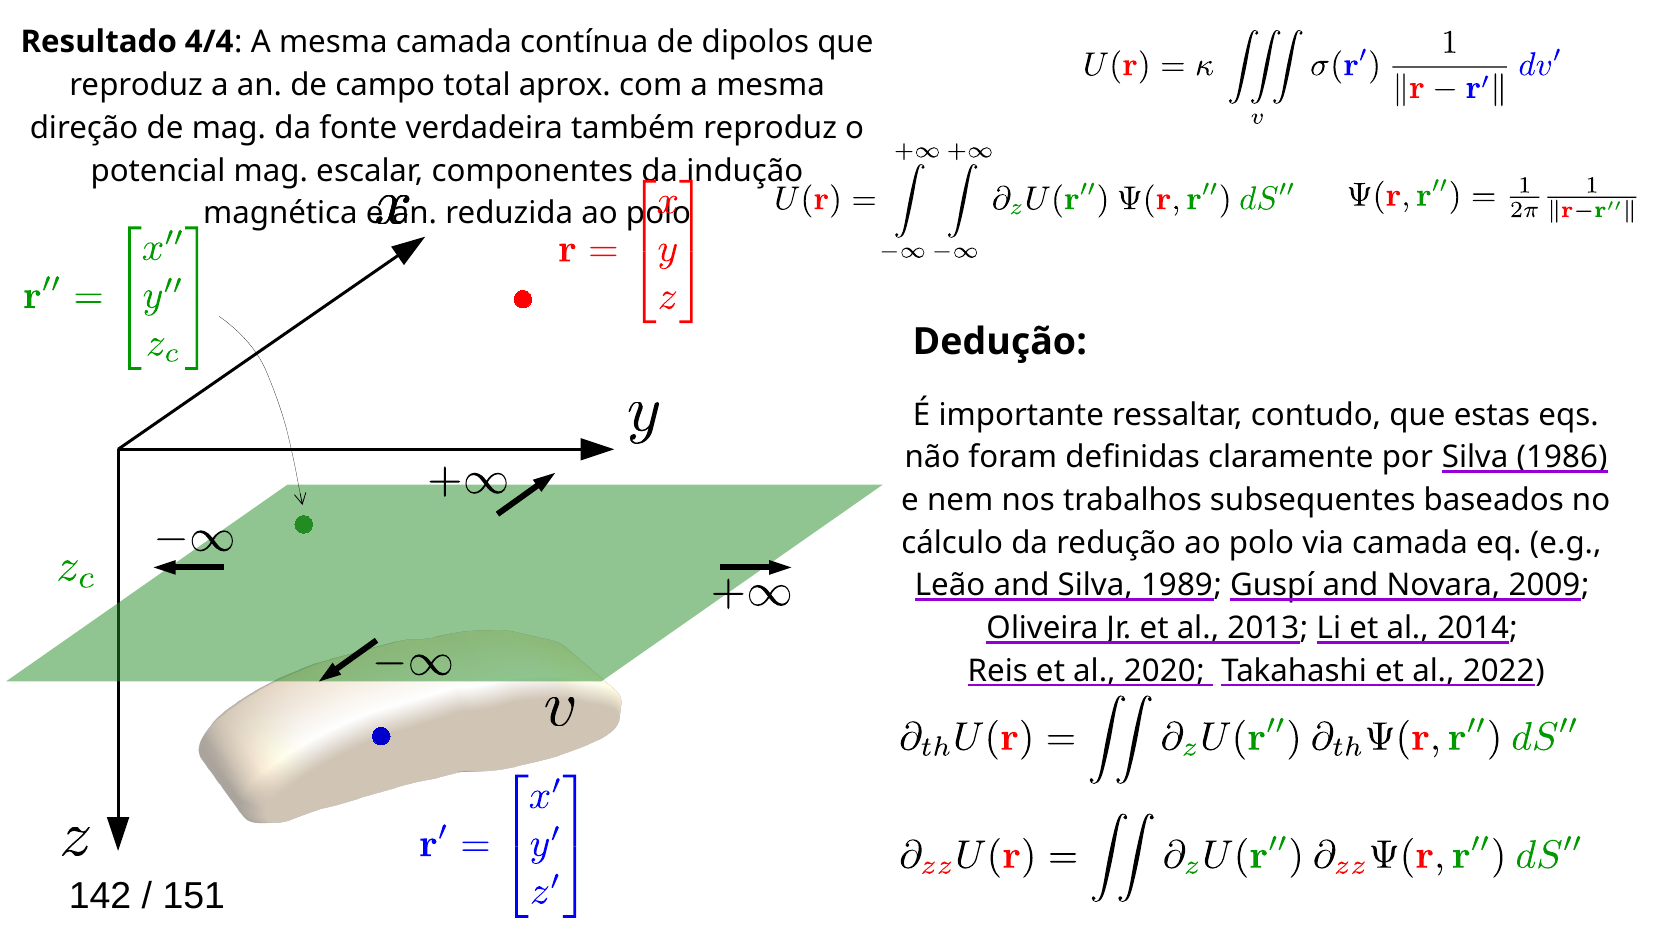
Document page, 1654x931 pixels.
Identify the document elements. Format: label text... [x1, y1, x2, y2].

text_box Resultado 4/4: A mesma camada contínua de dipolos que reproduz a an. de campo total aprox. com a mesma direção de mag. da fonte verdadeira também reproduz o potencial mag. escalar, componentes da indução magnética e an. reduzida ao polo [5, 11, 904, 254]
picture [417, 773, 591, 920]
picture [425, 464, 512, 499]
picture [897, 812, 1583, 904]
text_box Dedução: [897, 307, 1107, 364]
picture [626, 402, 662, 444]
picture [21, 224, 213, 372]
picture [1082, 30, 1561, 124]
picture [374, 195, 413, 224]
picture [543, 697, 578, 726]
picture [772, 141, 1296, 262]
picture [151, 522, 238, 557]
text_box É importante ressaltar, contudo, que estas eqs. não foram definidas claramente por Silva (1986) e nem nos trabalhos subsequentes baseados no cálculo da redução ao polo via camada eq. (e.g., Leão and Silva, 1989; Guspı́ and Novara, 2009; Oliveira Jr. et al., 2013; Li et al., 2014; Reis et al., 2020; Takahashi et al., 2022) [882, 384, 1630, 650]
picture [369, 646, 456, 681]
text_box [514, 290, 532, 308]
text_box [5, 484, 882, 682]
picture [56, 560, 95, 588]
picture [556, 178, 708, 325]
picture [708, 576, 795, 612]
picture [59, 827, 93, 856]
text_box <number> / 151 [0, 860, 196, 931]
picture [897, 694, 1579, 786]
text_box [372, 727, 391, 745]
picture [1346, 177, 1637, 223]
